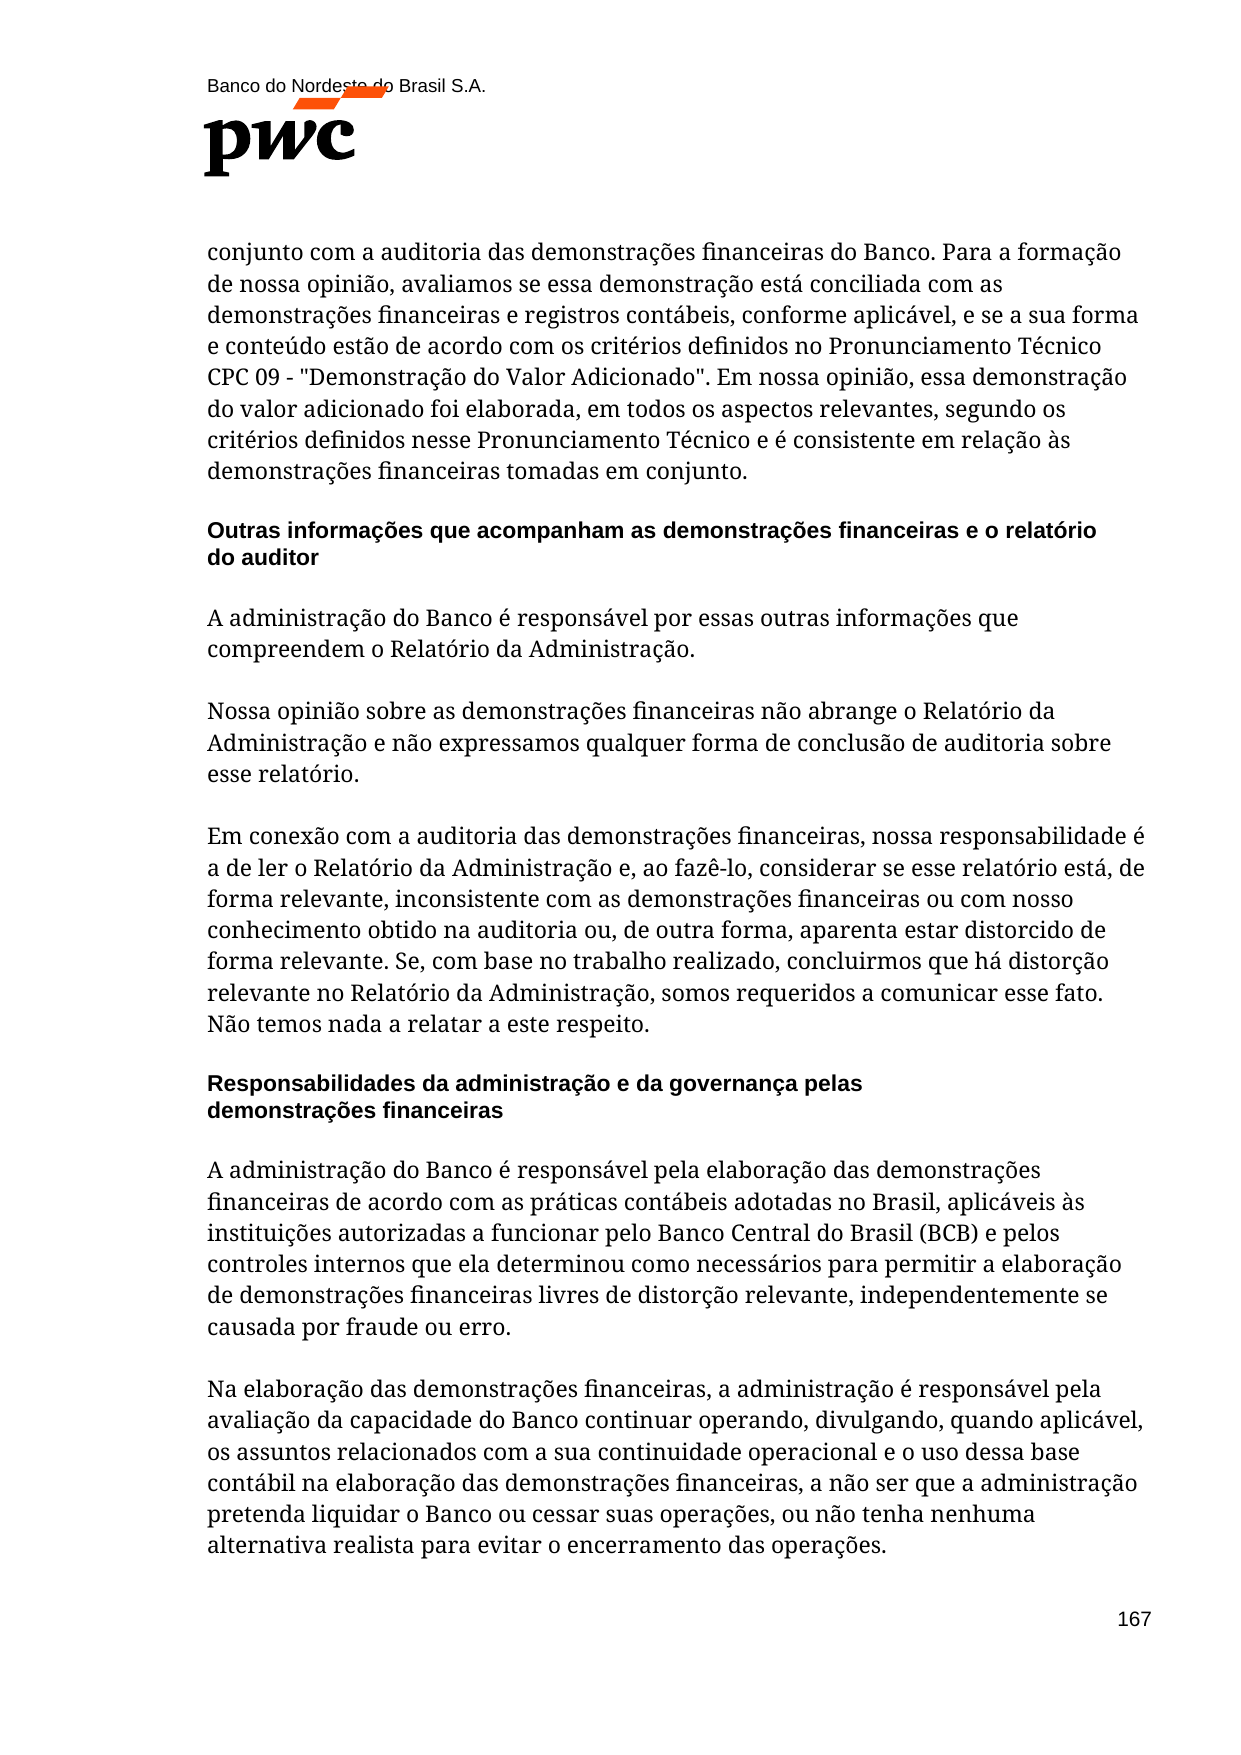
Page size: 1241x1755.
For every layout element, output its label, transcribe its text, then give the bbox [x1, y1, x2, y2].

text Responsabilidades da administração e da governança pelas demonstrações financeiras [207, 1070, 1152, 1123]
text A administração do Banco é responsável por essas outras informações que compreendem o Relatório da Administração. [207, 601, 1152, 664]
text Nossa opinião sobre as demonstrações financeiras não abrange o Relatório da Administração e não expressamos qualquer forma de conclusão de auditoria sobre esse relatório. [207, 695, 1152, 789]
text Na elaboração das demonstrações financeiras, a administração é responsável pela avaliação da capacidade do Banco continuar operando, divulgando, quando aplicável, os assuntos relacionados com a sua continuidade operacional e o uso dessa base contábil na elaboração das demonstrações financeiras, a não ser que a administração pretenda liquidar o Banco ou cessar suas operações, ou não tenha nenhuma alternativa realista para evitar o encerramento das operações. [207, 1373, 1152, 1560]
text A administração do Banco é responsável pela elaboração das demonstrações financeiras de acordo com as práticas contábeis adotadas no Brasil, aplicáveis às instituições autorizadas a funcionar pelo Banco Central do Brasil (BCB) e pelos controles internos que ela determinou como necessários para permitir a elaboração de demonstrações financeiras livres de distorção relevante, independentemente se causada por fraude ou erro. [207, 1154, 1152, 1342]
text Em conexão com a auditoria das demonstrações financeiras, nossa responsabilidade é a de ler o Relatório da Administração e, ao fazê-lo, considerar se esse relatório está, de forma relevante, inconsistente com as demonstrações financeiras ou com nosso conhecimento obtido na auditoria ou, de outra forma, aparenta estar distorcido de forma relevante. Se, com base no trabalho realizado, concluirmos que há distorção relevante no Relatório da Administração, somos requeridos a comunicar esse fato. Não temos nada a relatar a este respeito. [207, 820, 1152, 1039]
text conjunto com a auditoria das demonstrações financeiras do Banco. Para a formação de nossa opinião, avaliamos se essa demonstração está conciliada com as demonstrações financeiras e registros contábeis, conforme aplicável, e se a sua forma e conteúdo estão de acordo com os critérios definidos no Pronunciamento Técnico CPC 09 - "Demonstração do Valor Adicionado". Em nossa opinião, essa demonstração do valor adicionado foi elaborada, em todos os aspectos relevantes, segundo os critérios definidos nesse Pronunciamento Técnico e é consistente em relação às demonstrações financeiras tomadas em conjunto. [207, 236, 1152, 486]
text Outras informações que acompanham as demonstrações financeiras e o relatório do auditor [207, 517, 1152, 570]
